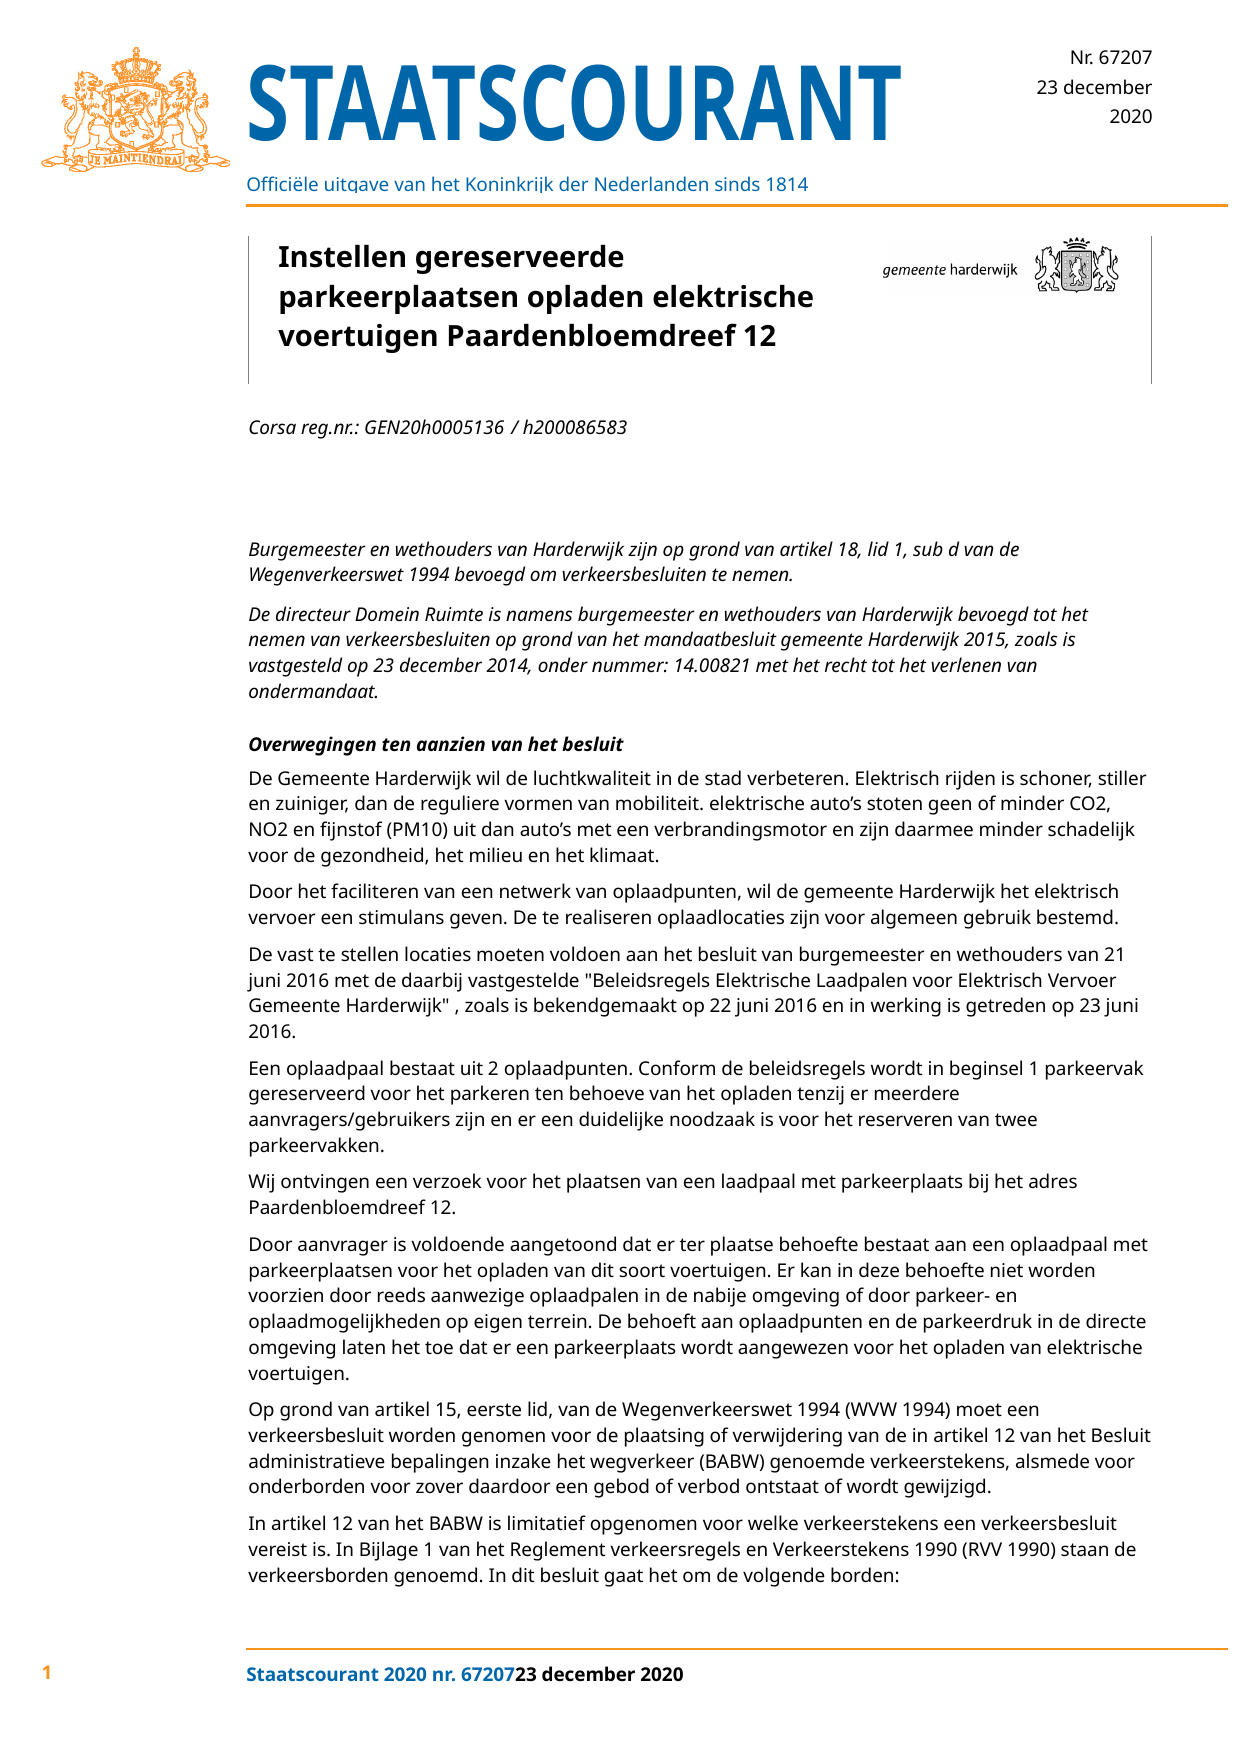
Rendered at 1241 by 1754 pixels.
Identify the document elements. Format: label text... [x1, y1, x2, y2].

table_header Instellen gereserveerde parkeerplaatsen opladen elektrische voertuigen Paardenbloemdreef 12 [249, 236, 850, 384]
text Door het faciliteren van een netwerk van oplaadpunten, wil de gemeente Harderwijk het elektrisch vervoer een stimulans geven. De te realiseren oplaadlocaties zijn voor algemeen gebruik bestemd. [248, 879, 1152, 930]
text Corsa reg.nr.: GEN20h0005136 / h200086583 [248, 414, 1152, 440]
text De vast te stellen locaties moeten voldoen aan het besluit van burgemeester en wethouders van 21 juni 2016 met de daarbij vastgestelde "Beleidsregels Elektrische Laadpalen voor Elektrisch Vervoer Gemeente Harderwijk" , zoals is bekendgemaakt op 22 juni 2016 en in werking is getreden op 23 juni 2016. [248, 941, 1152, 1044]
picture [41, 47, 231, 172]
text De Gemeente Harderwijk wil de luchtkwaliteit in de stad verbeteren. Elektrisch rijden is schoner, stiller en zuiniger, dan de reguliere vormen van mobiliteit. elektrische auto’s stoten geen of minder CO2, NO2 en fijnstof (PM10) uit dan auto’s met een verbrandingsmotor en zijn daarmee minder schadelijk voor de gezondheid, het milieu en het klimaat. [248, 765, 1152, 868]
text De directeur Domein Ruimte is namens burgemeester en wethouders van Harderwijk bevoegd tot het nemen van verkeersbesluiten op grond van het mandaatbesluit gemeente Harderwijk 2015, zoals is vastgesteld op 23 december 2014, onder nummer: 14.00821 met het recht tot het verlenen van ondermandaat. [248, 601, 1152, 704]
text In artikel 12 van het BABW is limitatief opgenomen voor welke verkeerstekens een verkeersbesluit vereist is. In Bijlage 1 van het Reglement verkeersregels en Verkeerstekens 1990 (RVV 1990) staan de verkeersborden genoemd. In dit besluit gaat het om de volgende borden: [248, 1510, 1152, 1587]
picture [882, 236, 1119, 295]
text Een oplaadpaal bestaat uit 2 oplaadpunten. Conform de beleidsregels wordt in beginsel 1 parkeervak gereserveerd voor het parkeren ten behoeve van het opladen tenzij er meerdere aanvragers/gebruikers zijn en er een duidelijke noodzaak is voor het reserveren van twee parkeervakken. [248, 1055, 1152, 1158]
text Burgemeester en wethouders van Harderwijk zijn op grond van artikel 18, lid 1, sub d van de Wegenverkeerswet 1994 bevoegd om verkeersbesluiten te nemen. [248, 536, 1152, 587]
table_header [850, 236, 1151, 384]
text Op grond van artikel 15, eerste lid, van de Wegenverkeerswet 1994 (WVW 1994) moet een verkeersbesluit worden genomen voor de plaatsing of verwijdering van de in artikel 12 van het Besluit administratieve bepalingen inzake het wegverkeer (BABW) genoemde verkeerstekens, alsmede voor onderborden voor zover daardoor een gebod of verbod ontstaat of wordt gewijzigd. [248, 1396, 1152, 1499]
text Overwegingen ten aanzien van het besluit [248, 731, 1152, 756]
text Door aanvrager is voldoende aangetoond dat er ter plaatse behoefte bestaat aan een oplaadpaal met parkeerplaatsen voor het opladen van dit soort voertuigen. Er kan in deze behoefte niet worden voorzien door reeds aanwezige oplaadpalen in de nabije omgeving of door parkeer- en oplaadmogelijkheden op eigen terrein. De behoeft aan oplaadpunten en de parkeerdruk in de directe omgeving laten het toe dat er een parkeerplaats wordt aangewezen voor het opladen van elektrische voertuigen. [248, 1231, 1152, 1386]
text Wij ontvingen een verzoek voor het plaatsen van een laadpaal met parkeerplaats bij het adres Paardenbloemdreef 12. [248, 1169, 1152, 1220]
